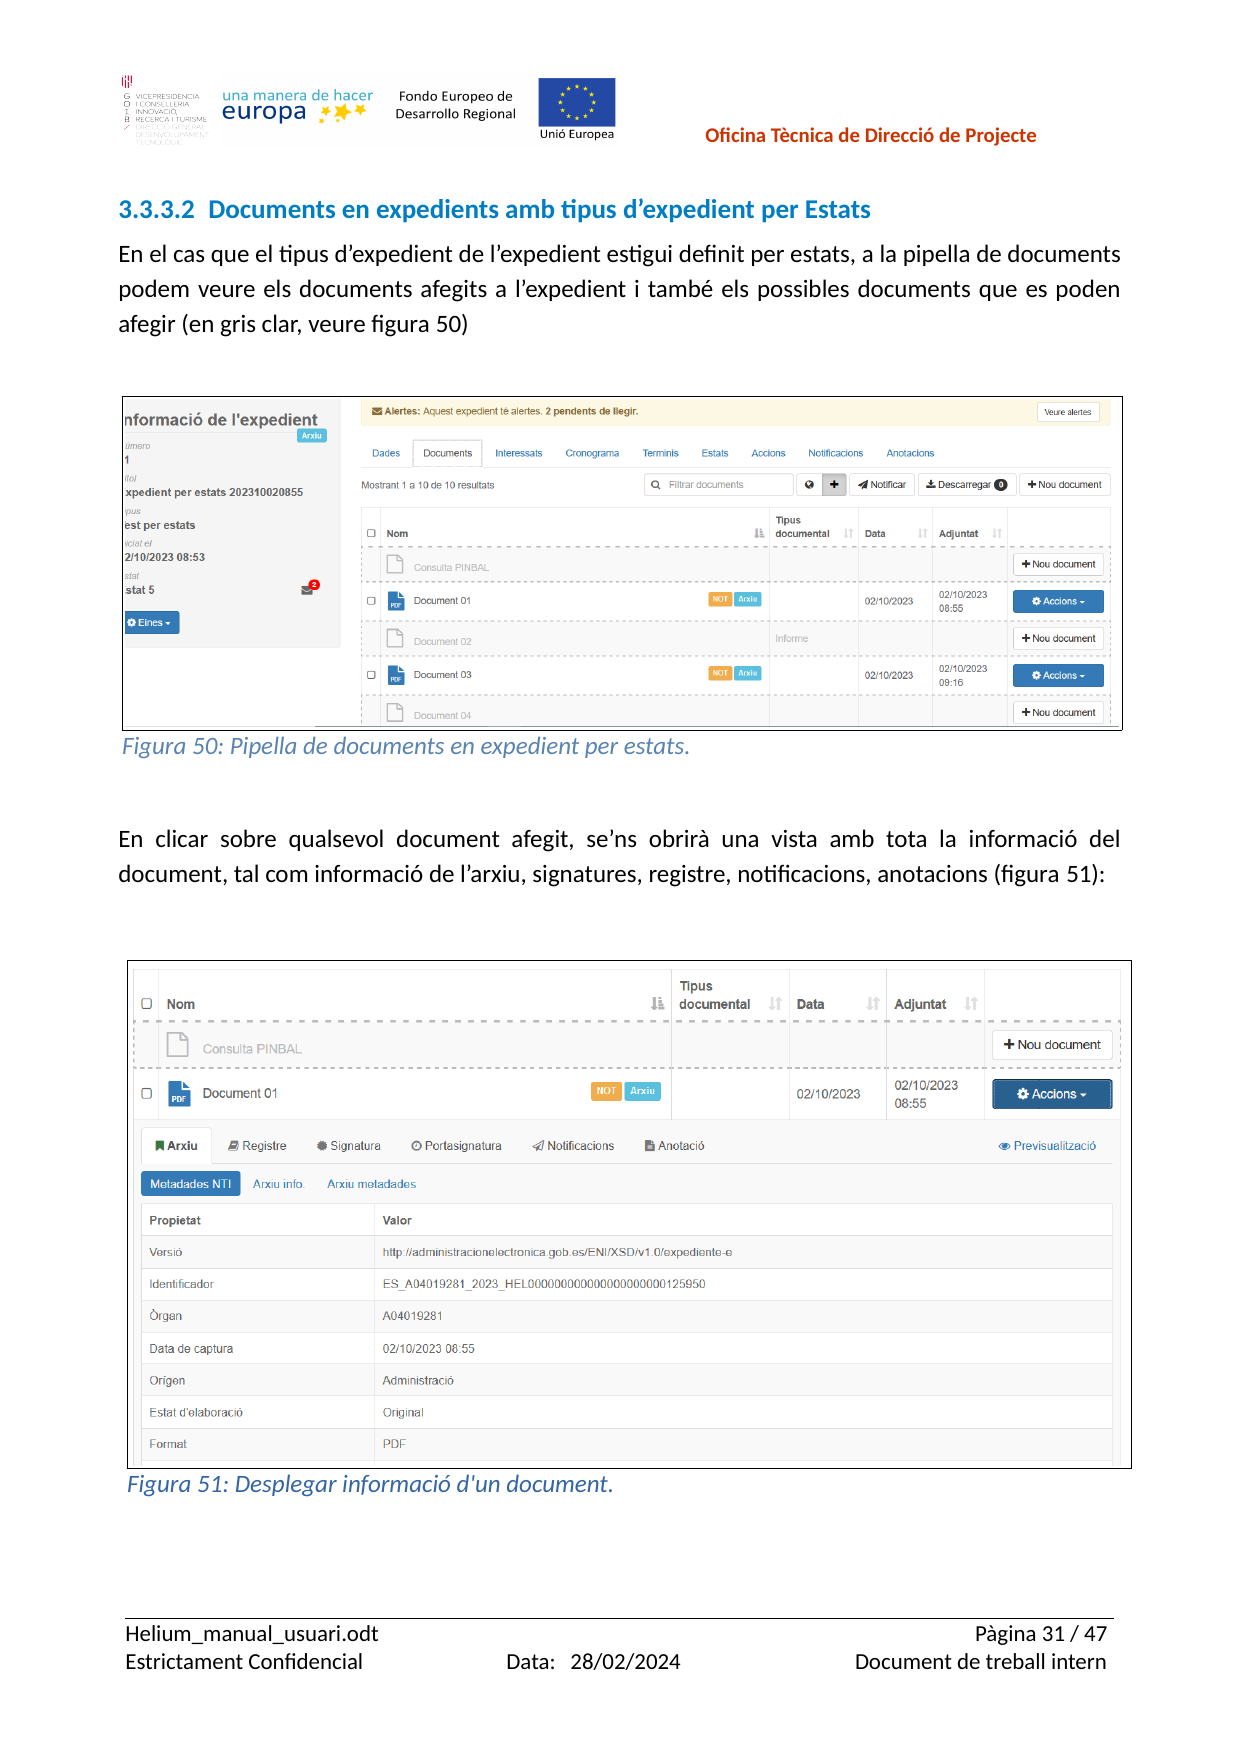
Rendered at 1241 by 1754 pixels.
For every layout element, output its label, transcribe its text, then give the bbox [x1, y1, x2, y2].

subtitle Documents en expedients amb tipus d’expedient per Estats [118, 192, 1122, 225]
text Figura 51: Desplegar informació d'un document. [127, 1469, 1131, 1499]
text [123, 397, 1122, 730]
text En el cas que el tipus d’expedient de l’expedient estigui definit per estats, a la pipella de documents podem veure els documents afegits a l’expedient i també els possibles documents que es poden afegir (en gris clar, veure figura 50) [118, 238, 1122, 338]
text [128, 961, 1131, 1468]
text En clicar sobre qualsevol document afegit, se’ns obrirà una vista amb tota la informació del document, tal com informació de l’arxiu, signatures, registre, notificacions, anotacions (figura 51): [118, 823, 1122, 888]
picture [219, 73, 621, 147]
picture [129, 962, 1128, 1466]
picture [125, 399, 1119, 727]
text Figura 50: Pipella de documents en expedient per estats. [122, 731, 1122, 760]
picture [118, 73, 213, 147]
